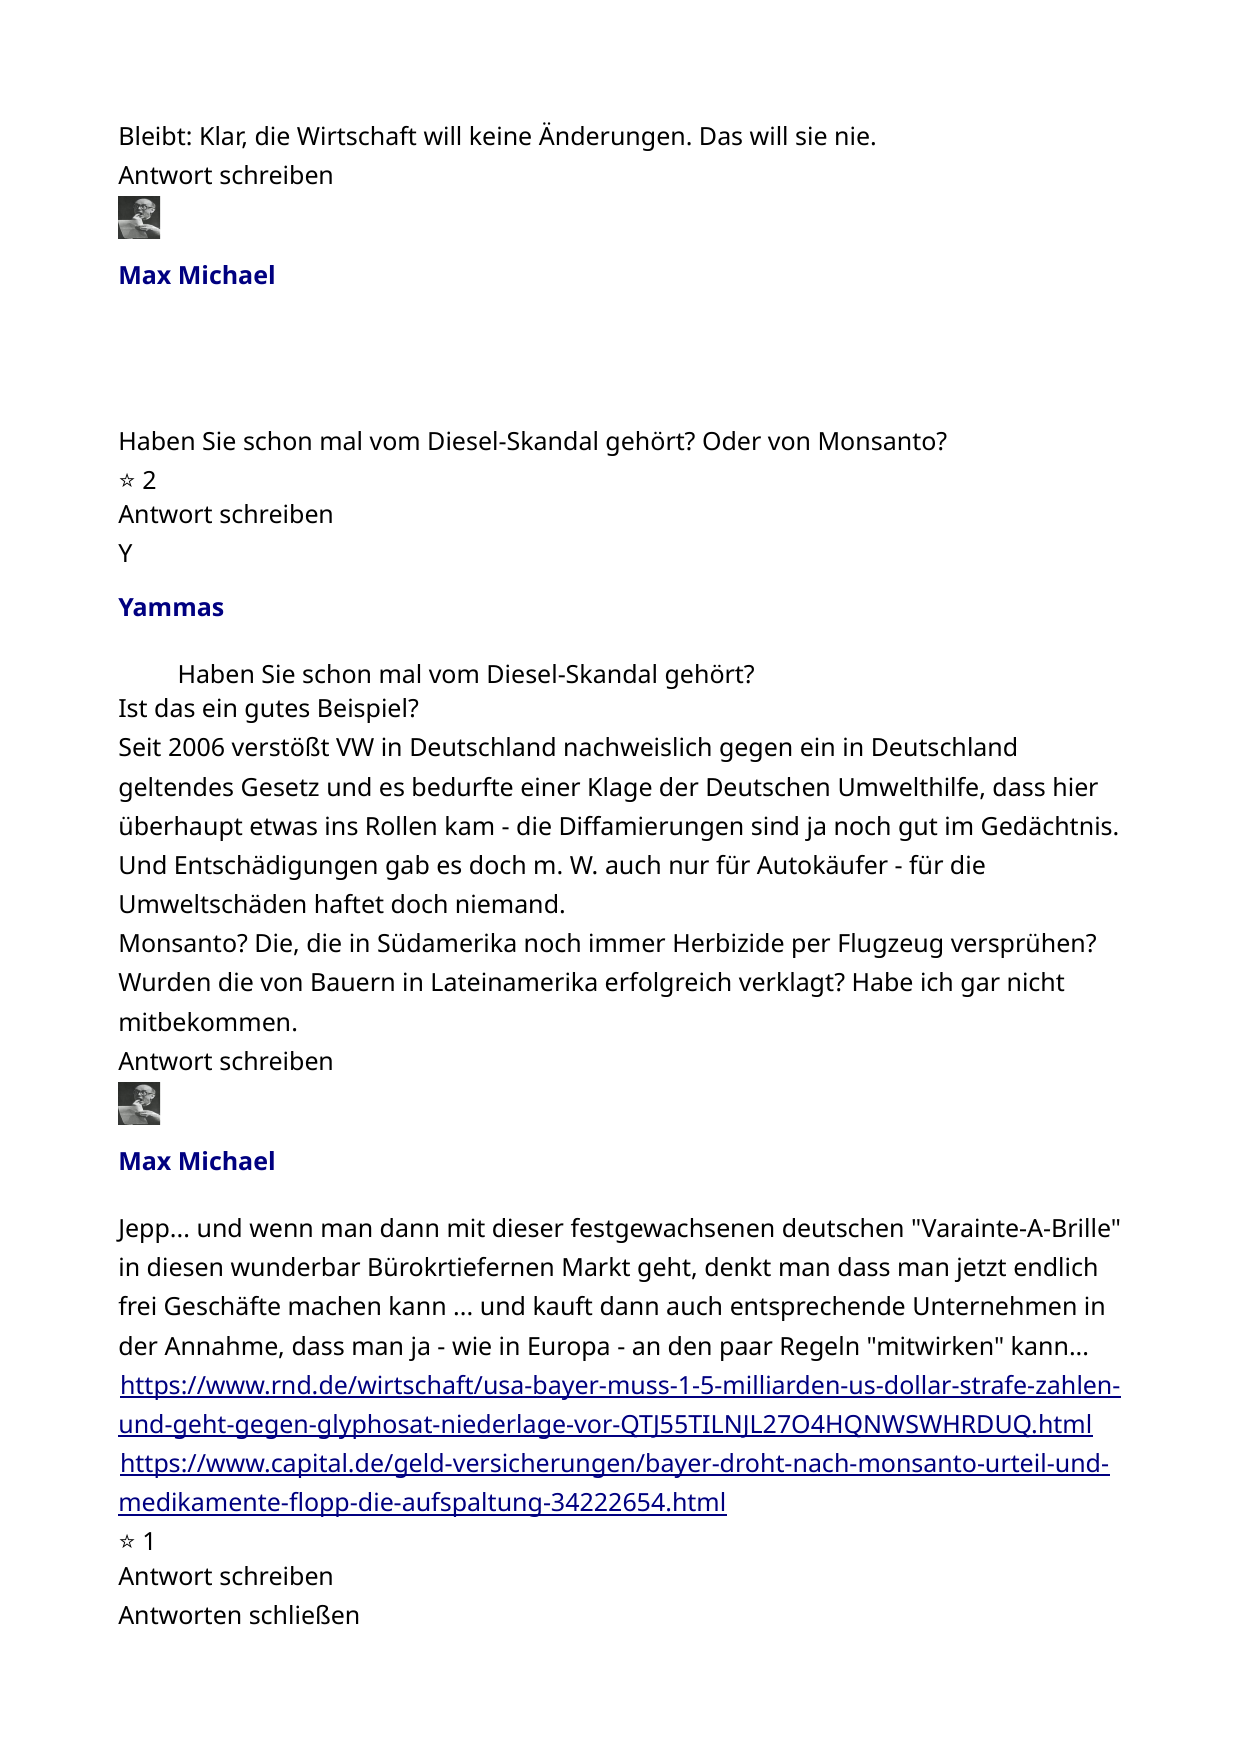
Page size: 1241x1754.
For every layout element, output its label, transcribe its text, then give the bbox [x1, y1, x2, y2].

text https://www.capital.de/geld-versicherungen/bayer-droht-nach-monsanto-urteil-und-medikamente-flopp-die-aufspaltung-34222654.html [118, 1446, 1122, 1519]
text Haben Sie schon mal vom Diesel-Skandal gehört? [177, 657, 1063, 691]
subtitle Max Michael [118, 257, 1122, 292]
text Bleibt: Klar, die Wirtschaft will keine Änderungen. Das will sie nie. [118, 118, 1122, 152]
text Seit 2006 verstößt VW in Deutschland nachweislich gegen ein in Deutschland geltendes Gesetz und es bedurfte einer Klage der Deutschen Umwelthilfe, dass hier überhaupt etwas ins Rollen kam - die Diffamierungen sind ja noch gut im Gedächtnis. Und Entschädigungen gab es doch m. W. auch nur für Autokäufer - für die Umweltschäden haftet doch niemand. [118, 730, 1122, 921]
subtitle Max Michael [118, 1144, 1122, 1178]
subtitle Yammas [118, 590, 1122, 624]
text Jepp... und wenn man dann mit dieser festgewachsenen deutschen "Varainte-A-Brille" in diesen wunderbar Bürokrtiefernen Markt geht, denkt man dass man jetzt endlich frei Geschäfte machen kann ... und kauft dann auch entsprechende Unternehmen in der Annahme, dass man ja - wie in Europa - an den paar Regeln "mitwirken" kann... [118, 1211, 1122, 1362]
text Haben Sie schon mal vom Diesel-Skandal gehört? Oder von Monsanto? [118, 424, 1122, 458]
text Ist das ein gutes Beispiel? [118, 691, 1122, 725]
picture [118, 1082, 161, 1125]
text Monsanto? Die, die in Südamerika noch immer Herbizide per Flugzeug versprühen? Wurden die von Bauern in Lateinamerika erfolgreich verklagt? Habe ich gar nicht mitbekommen. [118, 926, 1122, 1038]
text Y [118, 536, 1122, 570]
picture [118, 196, 161, 239]
text Antwort schreiben [118, 1043, 1122, 1077]
text Antworten schließen [118, 1597, 1122, 1631]
text ⭐️ 1 [118, 1524, 1122, 1558]
text Antwort schreiben [118, 1558, 1122, 1592]
text Antwort schreiben [118, 157, 1122, 191]
text ⭐️ 2 [118, 463, 1122, 497]
text https://www.rnd.de/wirtschaft/usa-bayer-muss-1-5-milliarden-us-dollar-strafe-zahlen-und-geht-gegen-glyphosat-niederlage-vor-QTJ55TILNJL27O4HQNWSWHRDUQ.html [118, 1367, 1122, 1441]
text Antwort schreiben [118, 497, 1122, 531]
